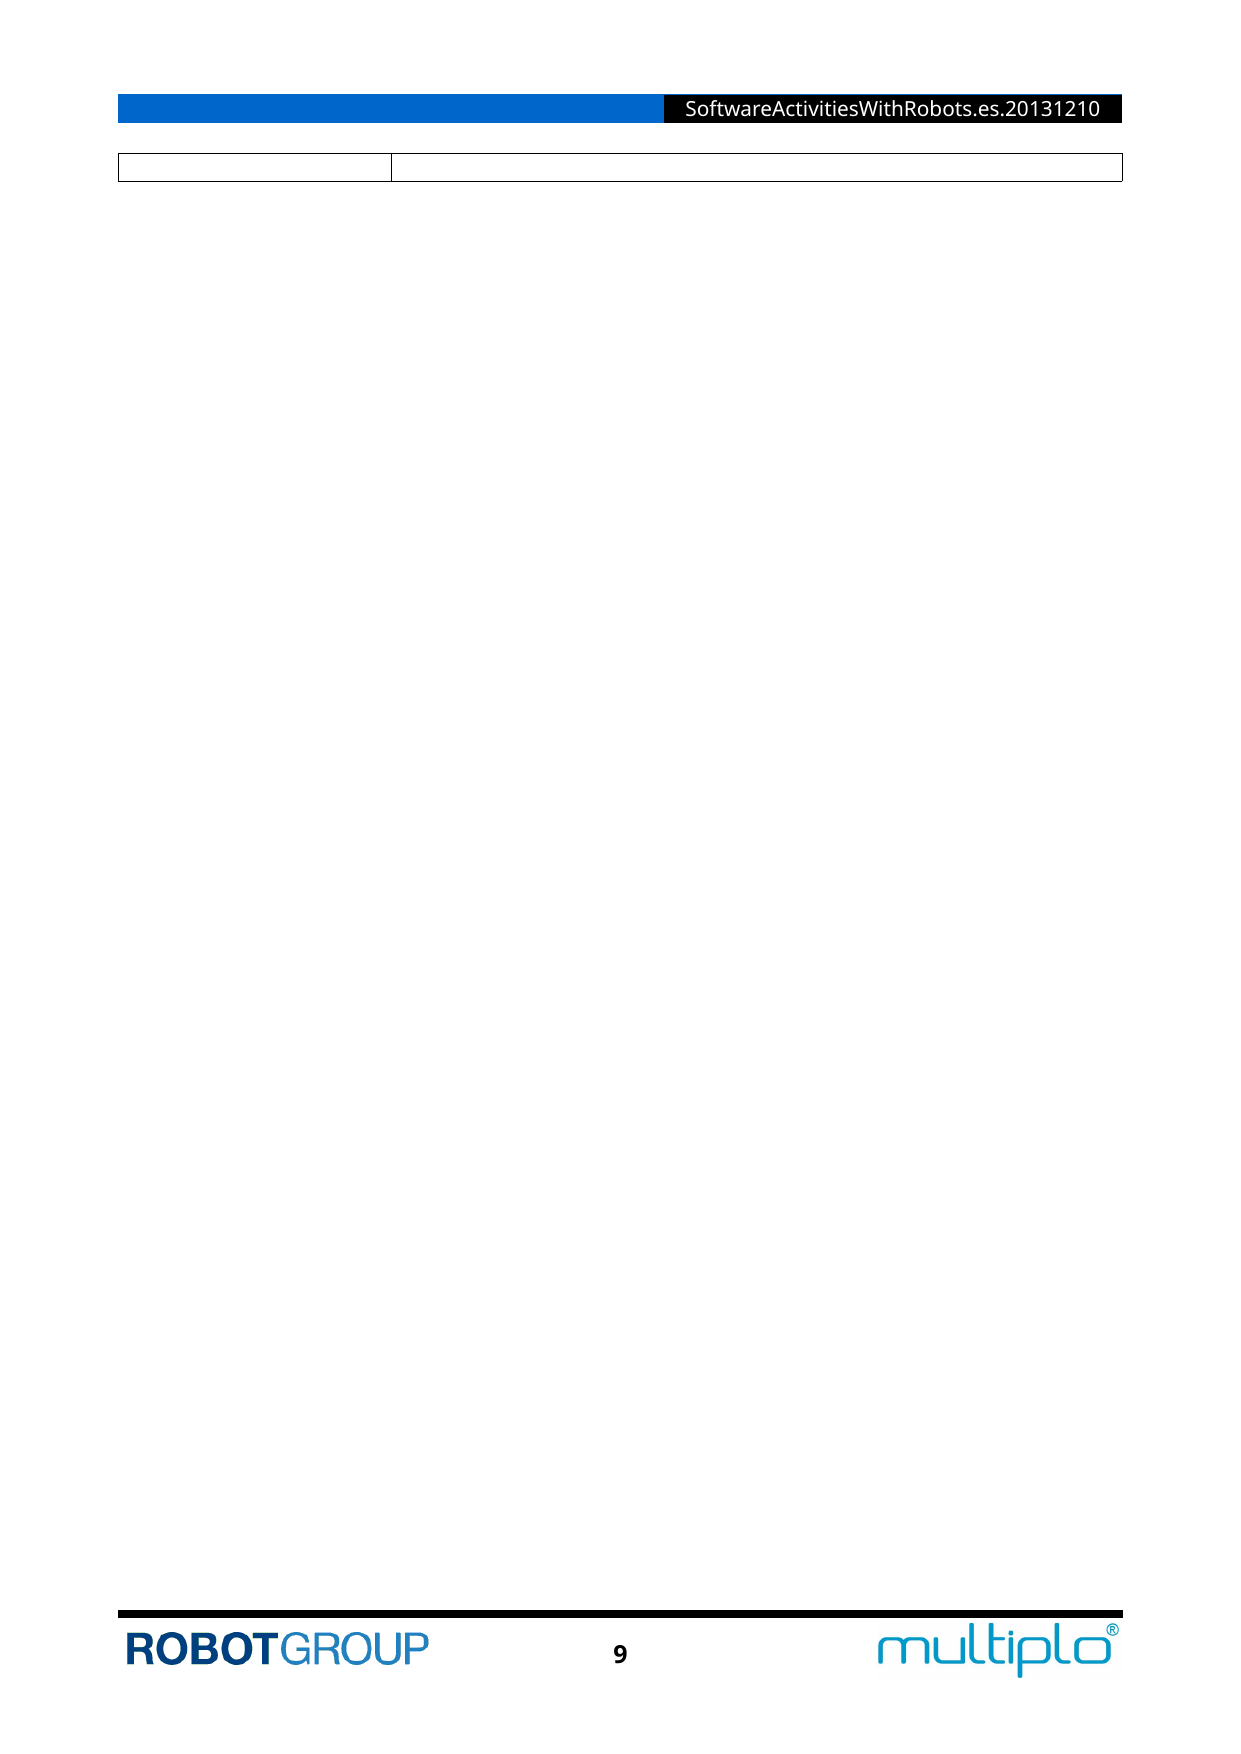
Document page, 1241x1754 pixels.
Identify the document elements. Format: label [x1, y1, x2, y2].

table_cell [119, 154, 391, 181]
table_cell [392, 154, 1122, 181]
picture [877, 1622, 1123, 1679]
picture [118, 1622, 434, 1673]
